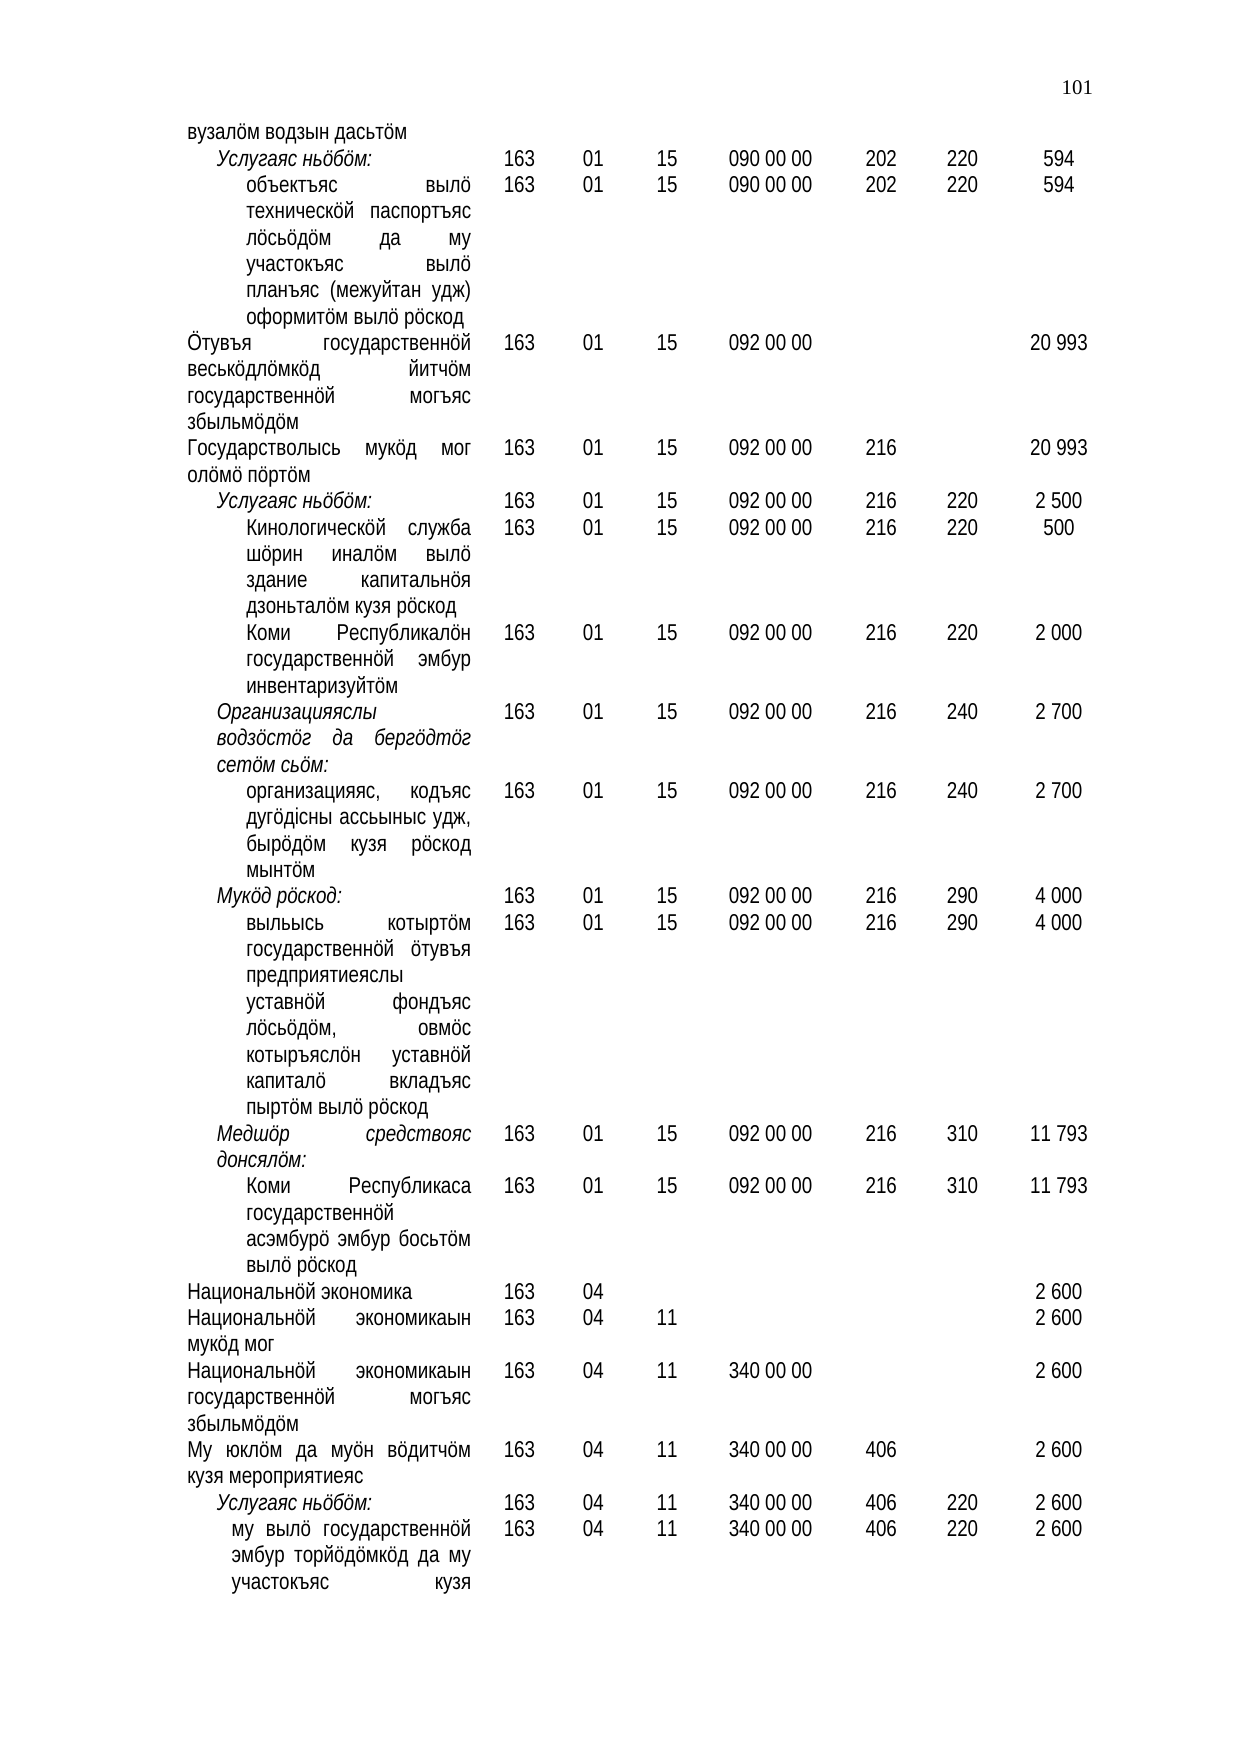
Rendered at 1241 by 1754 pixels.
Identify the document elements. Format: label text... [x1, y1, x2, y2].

table_cell 20 993 [999, 329, 1118, 434]
table_cell Кинологическöй служба шöрин иналöм вылö здание капитальнöя дзоньталöм кузя рöскод [176, 514, 482, 619]
table_cell 11 793 [999, 1172, 1118, 1278]
table_cell 15 [630, 619, 704, 698]
table_cell [837, 1278, 925, 1304]
table_cell 216 [837, 1120, 925, 1172]
table_cell 11 [630, 1515, 704, 1594]
table_cell 11 [630, 1436, 704, 1488]
table_cell 220 [925, 1515, 999, 1594]
table_cell [556, 118, 630, 144]
table_cell 15 [630, 883, 704, 909]
table_cell 092 00 00 [704, 514, 837, 619]
table_cell 290 [925, 883, 999, 909]
table_cell 090 00 00 [704, 145, 837, 171]
table_cell 15 [630, 329, 704, 434]
table_cell 216 [837, 487, 925, 513]
table_cell 310 [925, 1120, 999, 1172]
table_cell 092 00 00 [704, 329, 837, 434]
table_cell 220 [925, 1489, 999, 1515]
table_cell 15 [630, 1172, 704, 1278]
table_cell 4 000 [999, 909, 1118, 1119]
table_cell 216 [837, 909, 925, 1119]
table_cell Национальнöй экономика [176, 1278, 482, 1304]
table_cell [630, 118, 704, 144]
table_cell [630, 1278, 704, 1304]
table_cell [925, 329, 999, 434]
table_cell 163 [482, 909, 556, 1119]
table_cell 163 [482, 619, 556, 698]
table_cell 163 [482, 145, 556, 171]
table_cell 340 00 00 [704, 1515, 837, 1594]
table_cell [837, 329, 925, 434]
table_cell 163 [482, 883, 556, 909]
table_cell 01 [556, 487, 630, 513]
table_cell Коми Республикалöн государственнöй эмбур инвентаризуйтöм [176, 619, 482, 698]
table_cell 163 [482, 1172, 556, 1278]
table_cell 240 [925, 698, 999, 777]
table_cell 15 [630, 487, 704, 513]
table_cell му вылö государственнöй эмбур торйöдöмкöд да му участокъяс кузя [176, 1515, 482, 1594]
table_cell 163 [482, 329, 556, 434]
table_cell 202 [837, 171, 925, 329]
table_cell [837, 118, 925, 144]
table_cell 2 600 [999, 1515, 1118, 1594]
table_cell 090 00 00 [704, 171, 837, 329]
table_cell 340 00 00 [704, 1489, 837, 1515]
table_cell 11 [630, 1489, 704, 1515]
table_cell 406 [837, 1515, 925, 1594]
table_cell [925, 434, 999, 487]
table_cell 163 [482, 1304, 556, 1357]
table_cell 04 [556, 1304, 630, 1357]
table_cell 163 [482, 777, 556, 882]
table_cell [925, 1357, 999, 1436]
table_cell [925, 1278, 999, 1304]
table_cell 163 [482, 434, 556, 487]
table_cell 216 [837, 1172, 925, 1278]
table_cell 01 [556, 434, 630, 487]
table_cell 01 [556, 883, 630, 909]
table_cell 163 [482, 698, 556, 777]
table_cell 15 [630, 514, 704, 619]
table_cell 220 [925, 487, 999, 513]
table_cell 04 [556, 1436, 630, 1488]
table_cell 092 00 00 [704, 777, 837, 882]
table_cell Национальнöй экономикаын государственнöй могъяс збыльмöдöм [176, 1357, 482, 1436]
table_cell 216 [837, 698, 925, 777]
table_cell [704, 1304, 837, 1357]
table_cell 01 [556, 171, 630, 329]
table_cell 2 600 [999, 1304, 1118, 1357]
table_cell 2 600 [999, 1436, 1118, 1488]
table_cell 11 793 [999, 1120, 1118, 1172]
table_cell вузалöм водзын дасьтöм [176, 118, 482, 144]
table_cell 216 [837, 777, 925, 882]
table_cell 216 [837, 883, 925, 909]
table_cell 220 [925, 619, 999, 698]
table_cell 340 00 00 [704, 1357, 837, 1436]
table_cell 216 [837, 514, 925, 619]
table_cell Öтувъя государственнöй веськöдлöмкöд йитчöм государственнöй могъяс збыльмöдöм [176, 329, 482, 434]
table_cell выльысь котыртöм государственнöй öтувъя предприятиеяслы уставнöй фондъяс лöсьöдöм, овмöс котыръяслöн уставнöй капиталö вкладъяс пыртöм вылö рöскод [176, 909, 482, 1119]
table_cell 220 [925, 171, 999, 329]
table_cell 01 [556, 698, 630, 777]
table_cell [925, 118, 999, 144]
table_cell 163 [482, 1120, 556, 1172]
table_cell 163 [482, 1489, 556, 1515]
table_cell организацияяс, кодъяс дугöдiсны ассьыныс удж, бырöдöм кузя рöскод мынтöм [176, 777, 482, 882]
table_cell 15 [630, 1120, 704, 1172]
table_cell 15 [630, 145, 704, 171]
table_cell [999, 118, 1118, 144]
table_cell Национальнöй экономикаын мукöд мог [176, 1304, 482, 1357]
table_cell [704, 118, 837, 144]
table_cell 11 [630, 1304, 704, 1357]
table_cell 092 00 00 [704, 698, 837, 777]
table_cell 2 500 [999, 487, 1118, 513]
table_cell 092 00 00 [704, 487, 837, 513]
table_cell [704, 1278, 837, 1304]
table_cell 092 00 00 [704, 909, 837, 1119]
table_cell 15 [630, 909, 704, 1119]
table_cell 340 00 00 [704, 1436, 837, 1488]
table_cell 163 [482, 487, 556, 513]
table_cell 310 [925, 1172, 999, 1278]
table_cell 406 [837, 1489, 925, 1515]
table_cell 500 [999, 514, 1118, 619]
table_cell 2 600 [999, 1278, 1118, 1304]
table_cell 290 [925, 909, 999, 1119]
table_cell [482, 118, 556, 144]
table_cell 01 [556, 329, 630, 434]
table_cell 594 [999, 145, 1118, 171]
table_cell 092 00 00 [704, 883, 837, 909]
table_cell 163 [482, 1515, 556, 1594]
table_cell 240 [925, 777, 999, 882]
table_cell Коми Республикаса государственнöй асэмбурö эмбур босьтöм вылö рöскод [176, 1172, 482, 1278]
table_cell 220 [925, 145, 999, 171]
table_cell Услугаяс ньöбöм: [176, 1489, 482, 1515]
table_cell Услугаяс ньöбöм: [176, 487, 482, 513]
table_cell 01 [556, 909, 630, 1119]
table_cell 04 [556, 1278, 630, 1304]
table_cell Мукöд рöскод: [176, 883, 482, 909]
table_cell 163 [482, 1357, 556, 1436]
table_cell 11 [630, 1357, 704, 1436]
table_cell 202 [837, 145, 925, 171]
table_cell 216 [837, 619, 925, 698]
table_cell 01 [556, 777, 630, 882]
table_cell 2 700 [999, 698, 1118, 777]
table_cell 01 [556, 619, 630, 698]
table_cell 04 [556, 1357, 630, 1436]
table_cell 406 [837, 1436, 925, 1488]
table_cell 15 [630, 434, 704, 487]
table_cell 163 [482, 1436, 556, 1488]
table_cell 04 [556, 1515, 630, 1594]
table_cell 594 [999, 171, 1118, 329]
table_cell Государстволысь мукöд мог олöмö пöртöм [176, 434, 482, 487]
table_cell 220 [925, 514, 999, 619]
table_cell [925, 1436, 999, 1488]
table_cell 163 [482, 514, 556, 619]
table_cell 4 000 [999, 883, 1118, 909]
table_cell 15 [630, 777, 704, 882]
table_cell Му юклöм да муöн вöдитчöм кузя мероприятиеяс [176, 1436, 482, 1488]
table_cell Медшöр средствояс донсялöм: [176, 1120, 482, 1172]
table_cell объектъяс вылö техническöй паспортъяс лöсьöдöм да му участокъяс вылö планъяс (межуйтан удж) оформитöм вылö рöскод [176, 171, 482, 329]
table_cell 092 00 00 [704, 1172, 837, 1278]
table_cell 163 [482, 171, 556, 329]
table_cell 01 [556, 514, 630, 619]
table_cell 092 00 00 [704, 1120, 837, 1172]
table_cell 01 [556, 1172, 630, 1278]
table_cell 163 [482, 1278, 556, 1304]
table_cell 2 700 [999, 777, 1118, 882]
table_cell [837, 1357, 925, 1436]
table_cell 2 000 [999, 619, 1118, 698]
table_cell Организацияяслы водзöстöг да бергöдтöг сетöм сьöм: [176, 698, 482, 777]
table_cell 20 993 [999, 434, 1118, 487]
table_cell 15 [630, 171, 704, 329]
table_cell 2 600 [999, 1357, 1118, 1436]
table_cell 092 00 00 [704, 619, 837, 698]
table_cell 092 00 00 [704, 434, 837, 487]
table_cell 15 [630, 698, 704, 777]
table_cell Услугаяс ньöбöм: [176, 145, 482, 171]
table_cell 01 [556, 1120, 630, 1172]
table_cell 216 [837, 434, 925, 487]
table_cell [925, 1304, 999, 1357]
table_cell [837, 1304, 925, 1357]
table_cell 01 [556, 145, 630, 171]
table_cell 04 [556, 1489, 630, 1515]
table_cell 2 600 [999, 1489, 1118, 1515]
